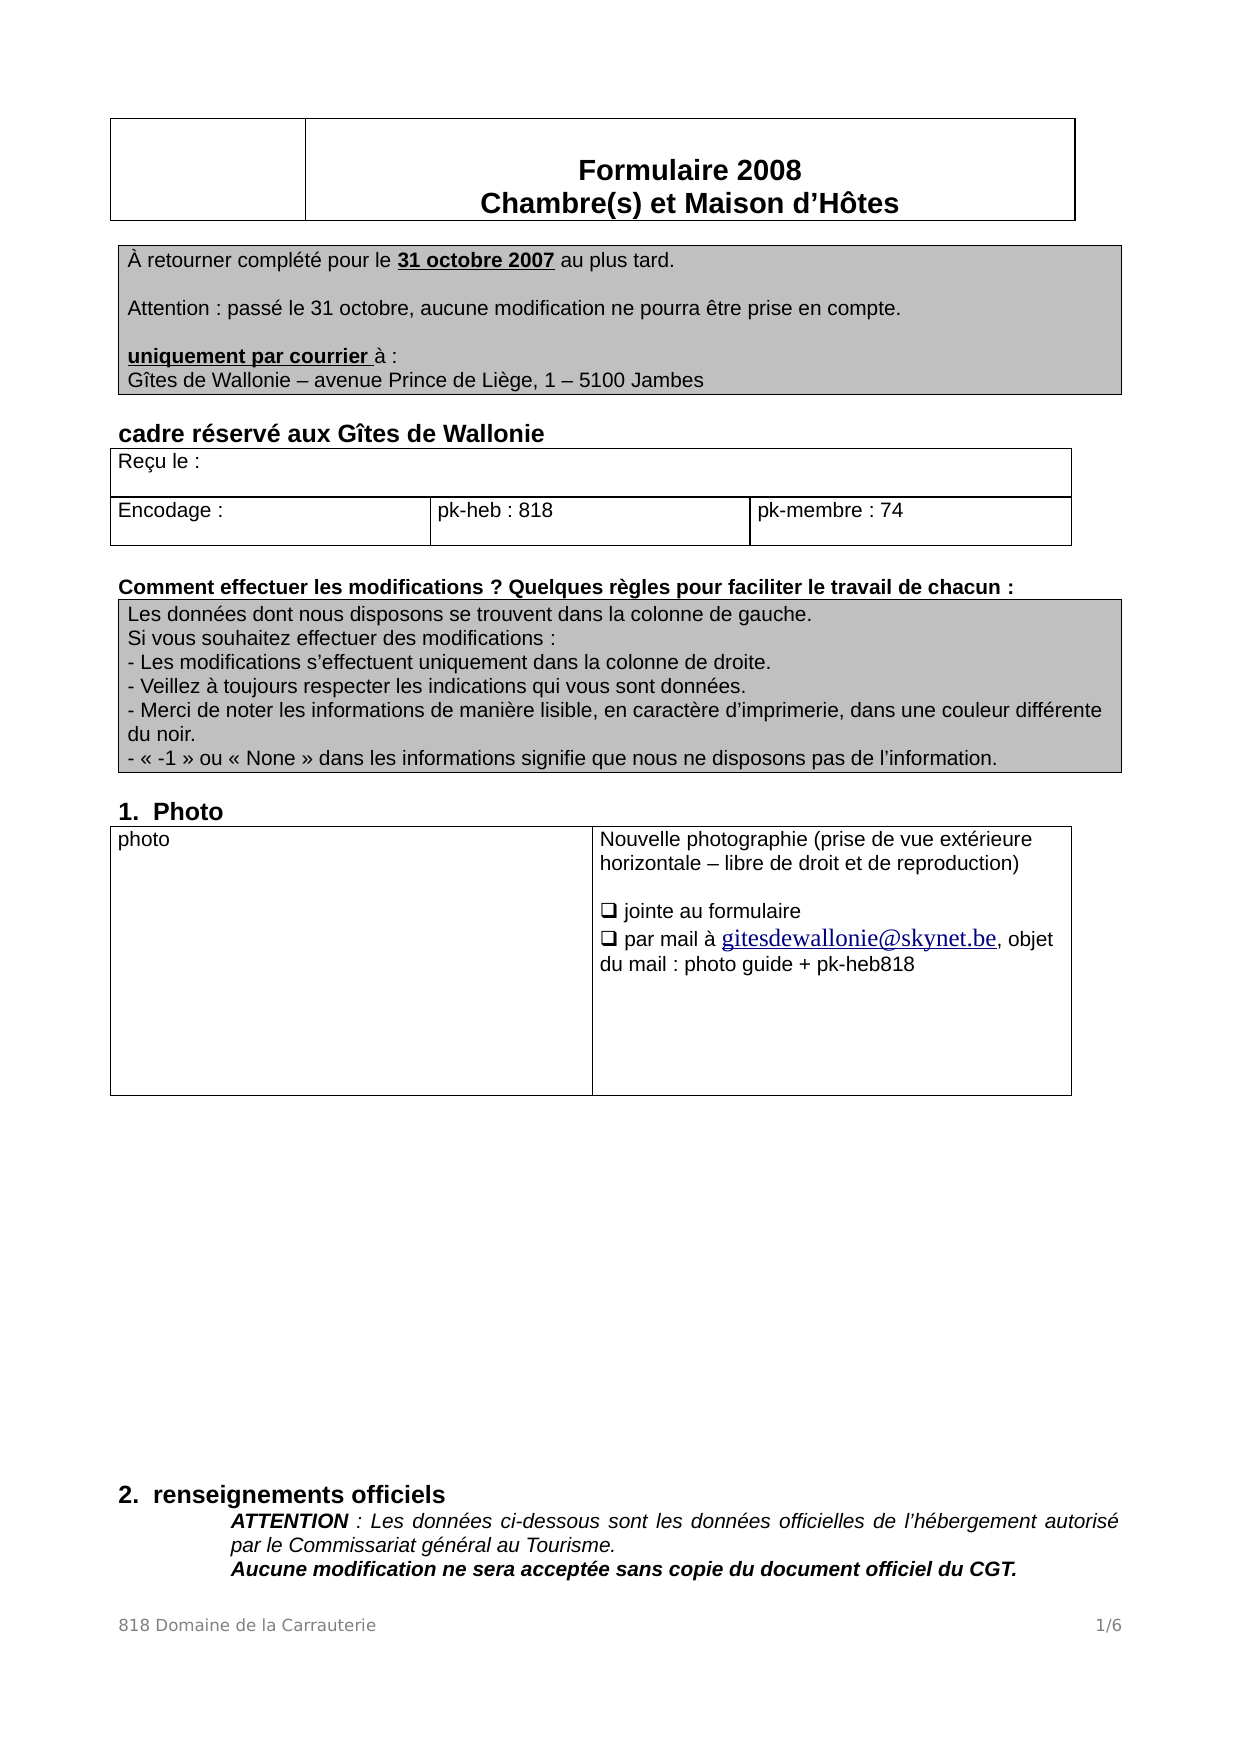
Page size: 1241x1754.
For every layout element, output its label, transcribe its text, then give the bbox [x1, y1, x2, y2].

text - Merci de noter les informations de manière lisible, en caractère d’imprimerie, dans une couleur différente du noir. [119, 695, 1121, 743]
text - Veillez à toujours respecter les indications qui vous sont données. [119, 671, 1121, 695]
table_cell pk-heb : 818 [431, 498, 749, 545]
text cadre réservé aux Gîtes de Wallonie [118, 419, 1122, 447]
text - Les modifications s’effectuent uniquement dans la colonne de droite. [119, 647, 1121, 671]
text Aucune modification ne sera acceptée sans copie du document officiel du CGT. [231, 1556, 1122, 1580]
text À retourner complété pour le 31 octobre 2007 au plus tard. [119, 246, 1121, 269]
text Les données dont nous disposons se trouvent dans la colonne de gauche. [119, 600, 1121, 623]
table_header Formulaire 2008 Chambre(s) et Maison d’Hôtes [306, 119, 1074, 220]
text - « -1 » ou « None » dans les informations signifie que nous ne disposons pas de l’information. [119, 743, 1121, 772]
text Si vous souhaitez effectuer des modifications : [119, 623, 1121, 647]
table_cell Encodage : [111, 498, 430, 545]
text ATTENTION : Les données ci-dessous sont les données officielles de l’hébergement autorisé par le Commissariat général au Tourisme. [231, 1508, 1122, 1556]
table_header photo [111, 827, 592, 1095]
table_cell pk-membre : 74 [751, 498, 1071, 545]
text uniquement par courrier à : [119, 341, 1121, 364]
text Gîtes de Wallonie – avenue Prince de Liège, 1 – 5100 Jambes [119, 364, 1121, 394]
text 2. renseignements officiels [118, 1480, 1122, 1508]
table_header [111, 119, 305, 220]
text Attention : passé le 31 octobre, aucune modification ne pourra être prise en compte. [119, 293, 1121, 317]
table_header Nouvelle photographie (prise de vue extérieure horizontale – libre de droit et de reproduction)  jointe au formulaire  par mail à gitesdewallonie@skynet.be, objet du mail : photo guide + pk-heb818 [593, 827, 1071, 1095]
table_header Reçu le : [111, 449, 1071, 496]
text 1. Photo [118, 797, 1122, 826]
text Comment effectuer les modifications ? Quelques règles pour faciliter le travail de chacun : [118, 575, 1122, 599]
